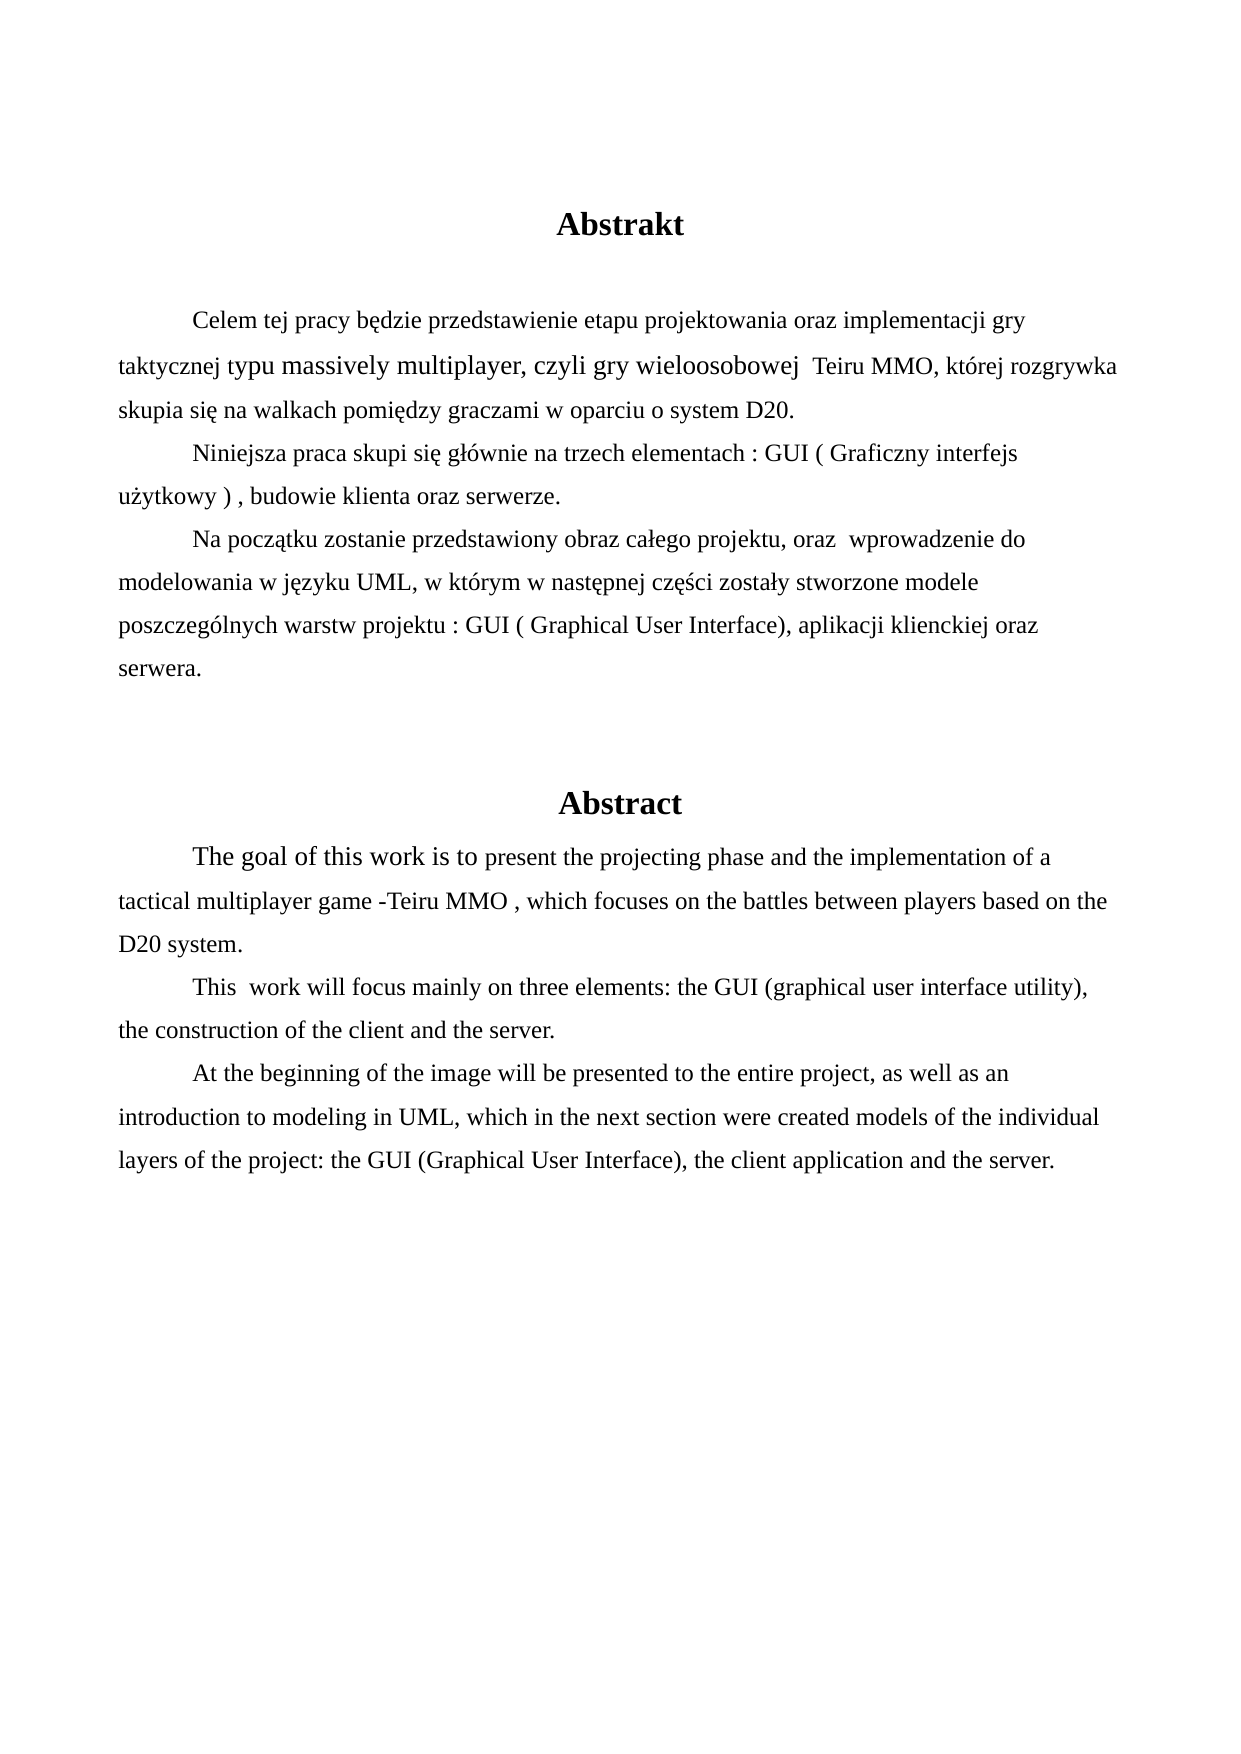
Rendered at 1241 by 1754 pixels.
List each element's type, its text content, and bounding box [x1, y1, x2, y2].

text Na początku zostanie przedstawiony obraz całego projektu, oraz wprowadzenie do modelowania w języku UML, w którym w następnej części zostały stworzone modele poszczególnych warstw projektu : GUI ( Graphical User Interface), aplikacji klienckiej oraz serwera. [118, 524, 1122, 682]
text Niniejsza praca skupi się głównie na trzech elementach : GUI ( Graficzny interfejs użytkowy ) , budowie klienta oraz serwerze. [118, 438, 1122, 510]
text Abstrakt [118, 204, 1122, 243]
text At the beginning of the image will be presented to the entire project, as well as an introduction to modeling in UML, which in the next section were created models of the individual layers of the project: the GUI (Graphical User Interface), the client application and the server. [118, 1058, 1122, 1173]
text The goal of this work is to present the projecting phase and the implementation of a tactical multiplayer game -Teiru MMO , which focuses on the battles between players based on the D20 system. [118, 840, 1122, 958]
text Abstract [118, 783, 1122, 821]
text Celem tej pracy będzie przedstawienie etapu projektowania oraz implementacji gry taktycznej typu massively multiplayer, czyli gry wieloosobowej Teiru MMO, której rozgrywka skupia się na walkach pomiędzy graczami w oparciu o system D20. [118, 305, 1122, 423]
text This work will focus mainly on three elements: the GUI (graphical user interface utility), the construction of the client and the server. [118, 972, 1122, 1044]
